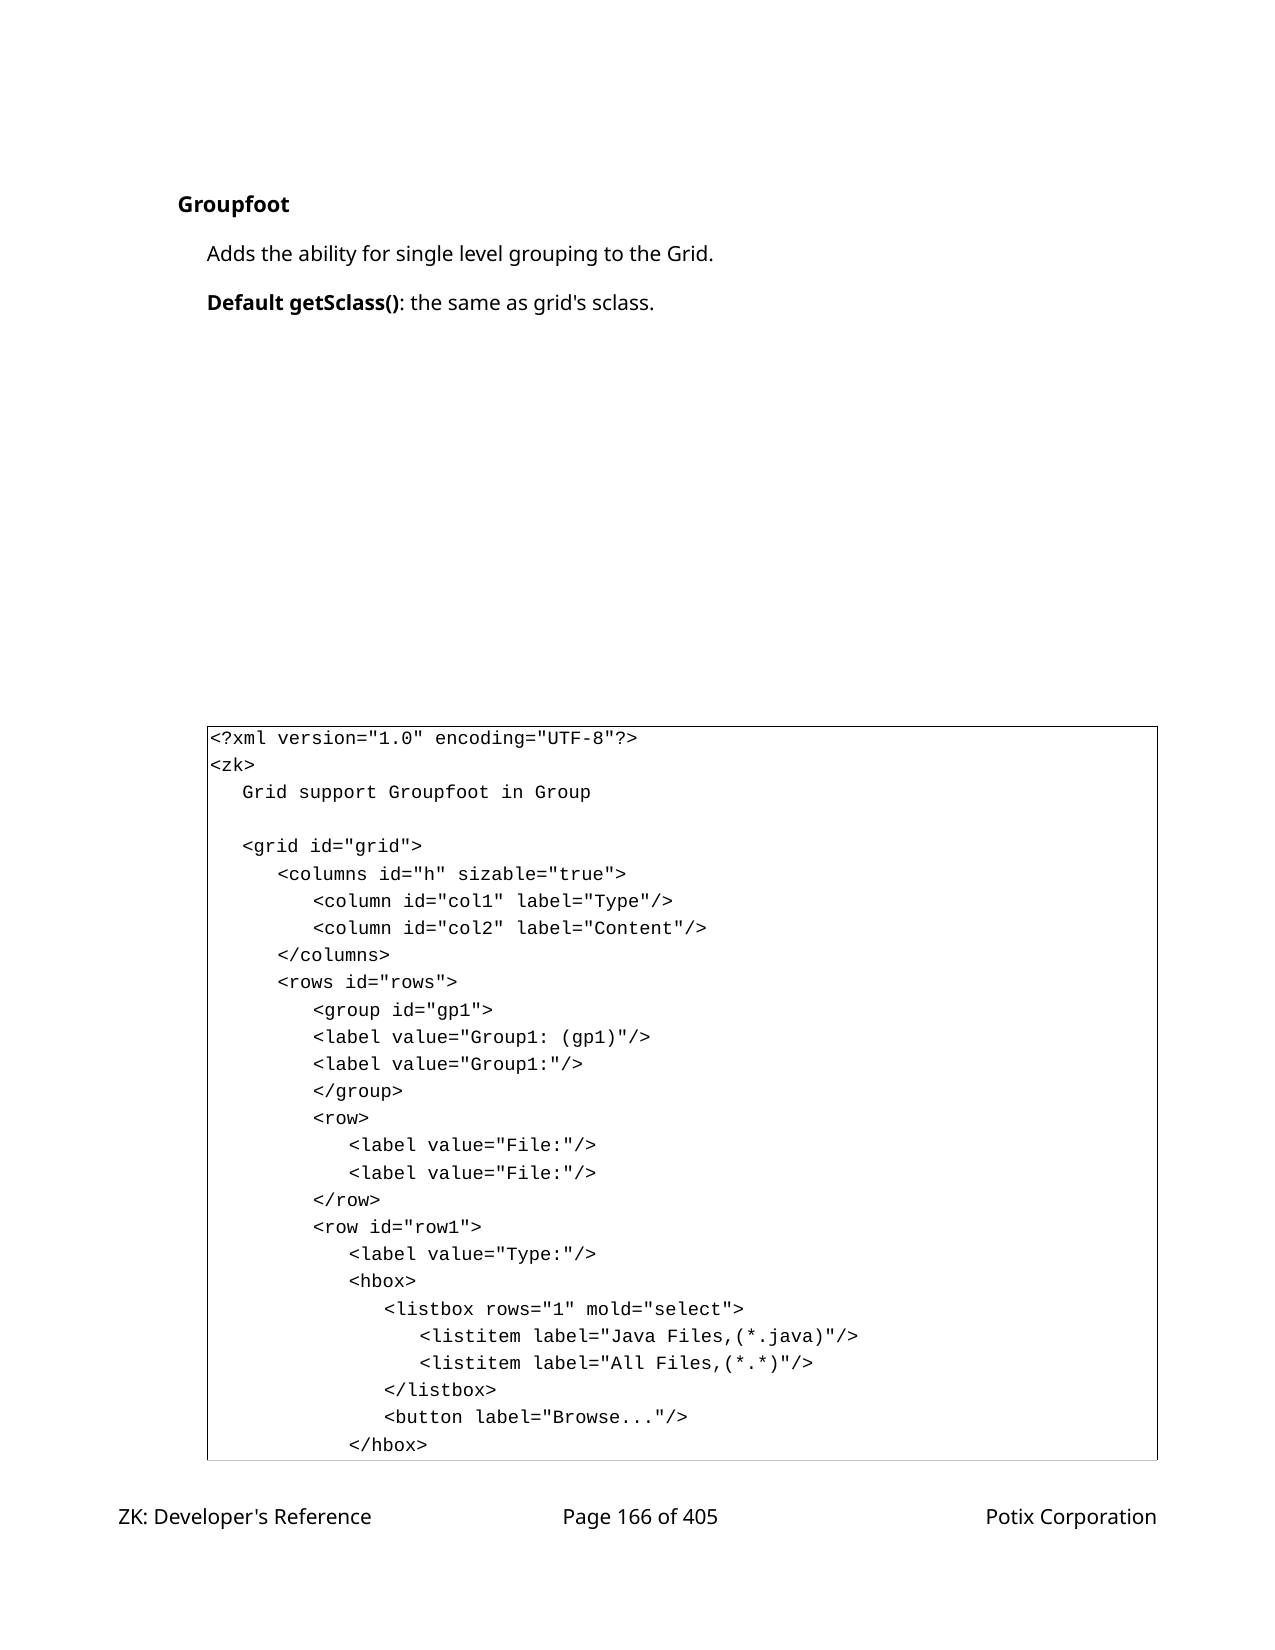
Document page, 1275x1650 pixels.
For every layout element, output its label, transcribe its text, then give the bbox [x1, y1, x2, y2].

text <grid id="grid"> [208, 834, 1157, 858]
text <label value="Group1: (gp1)"/> [208, 1024, 1157, 1049]
text </columns> [208, 943, 1157, 967]
text Default getSclass(): the same as grid's sclass. [207, 288, 1157, 317]
text <row> [208, 1106, 1157, 1130]
text </listbox> [208, 1378, 1157, 1402]
text <columns id="h" sizable="true"> [208, 861, 1157, 886]
text <row id="row1"> [208, 1215, 1157, 1239]
text Grid support Groupfoot in Group [208, 780, 1157, 804]
text <?xml version="1.0" encoding="UTF-8"?> [208, 727, 1157, 750]
text <column id="col1" label="Type"/> [208, 889, 1157, 913]
text <label value="Group1:"/> [208, 1052, 1157, 1076]
text <listbox rows="1" mold="select"> [208, 1296, 1157, 1321]
text <listitem label="All Files,(*.*)"/> [208, 1351, 1157, 1375]
text <listitem label="Java Files,(*.java)"/> [208, 1324, 1157, 1348]
text <group id="gp1"> [208, 997, 1157, 1022]
subtitle Groupfoot [177, 189, 1157, 219]
text <rows id="rows"> [208, 970, 1157, 994]
text <label value="Type:"/> [208, 1242, 1157, 1266]
text <label value="File:"/> [208, 1133, 1157, 1158]
text </hbox> [208, 1432, 1157, 1460]
text </row> [208, 1188, 1157, 1212]
text <column id="col2" label="Content"/> [208, 916, 1157, 940]
text <label value="File:"/> [208, 1161, 1157, 1185]
text <button label="Browse..."/> [208, 1405, 1157, 1429]
text <hbox> [208, 1269, 1157, 1293]
text Adds the ability for single level grouping to the Grid. [207, 239, 1157, 268]
text </group> [208, 1079, 1157, 1103]
text <zk> [208, 753, 1157, 777]
